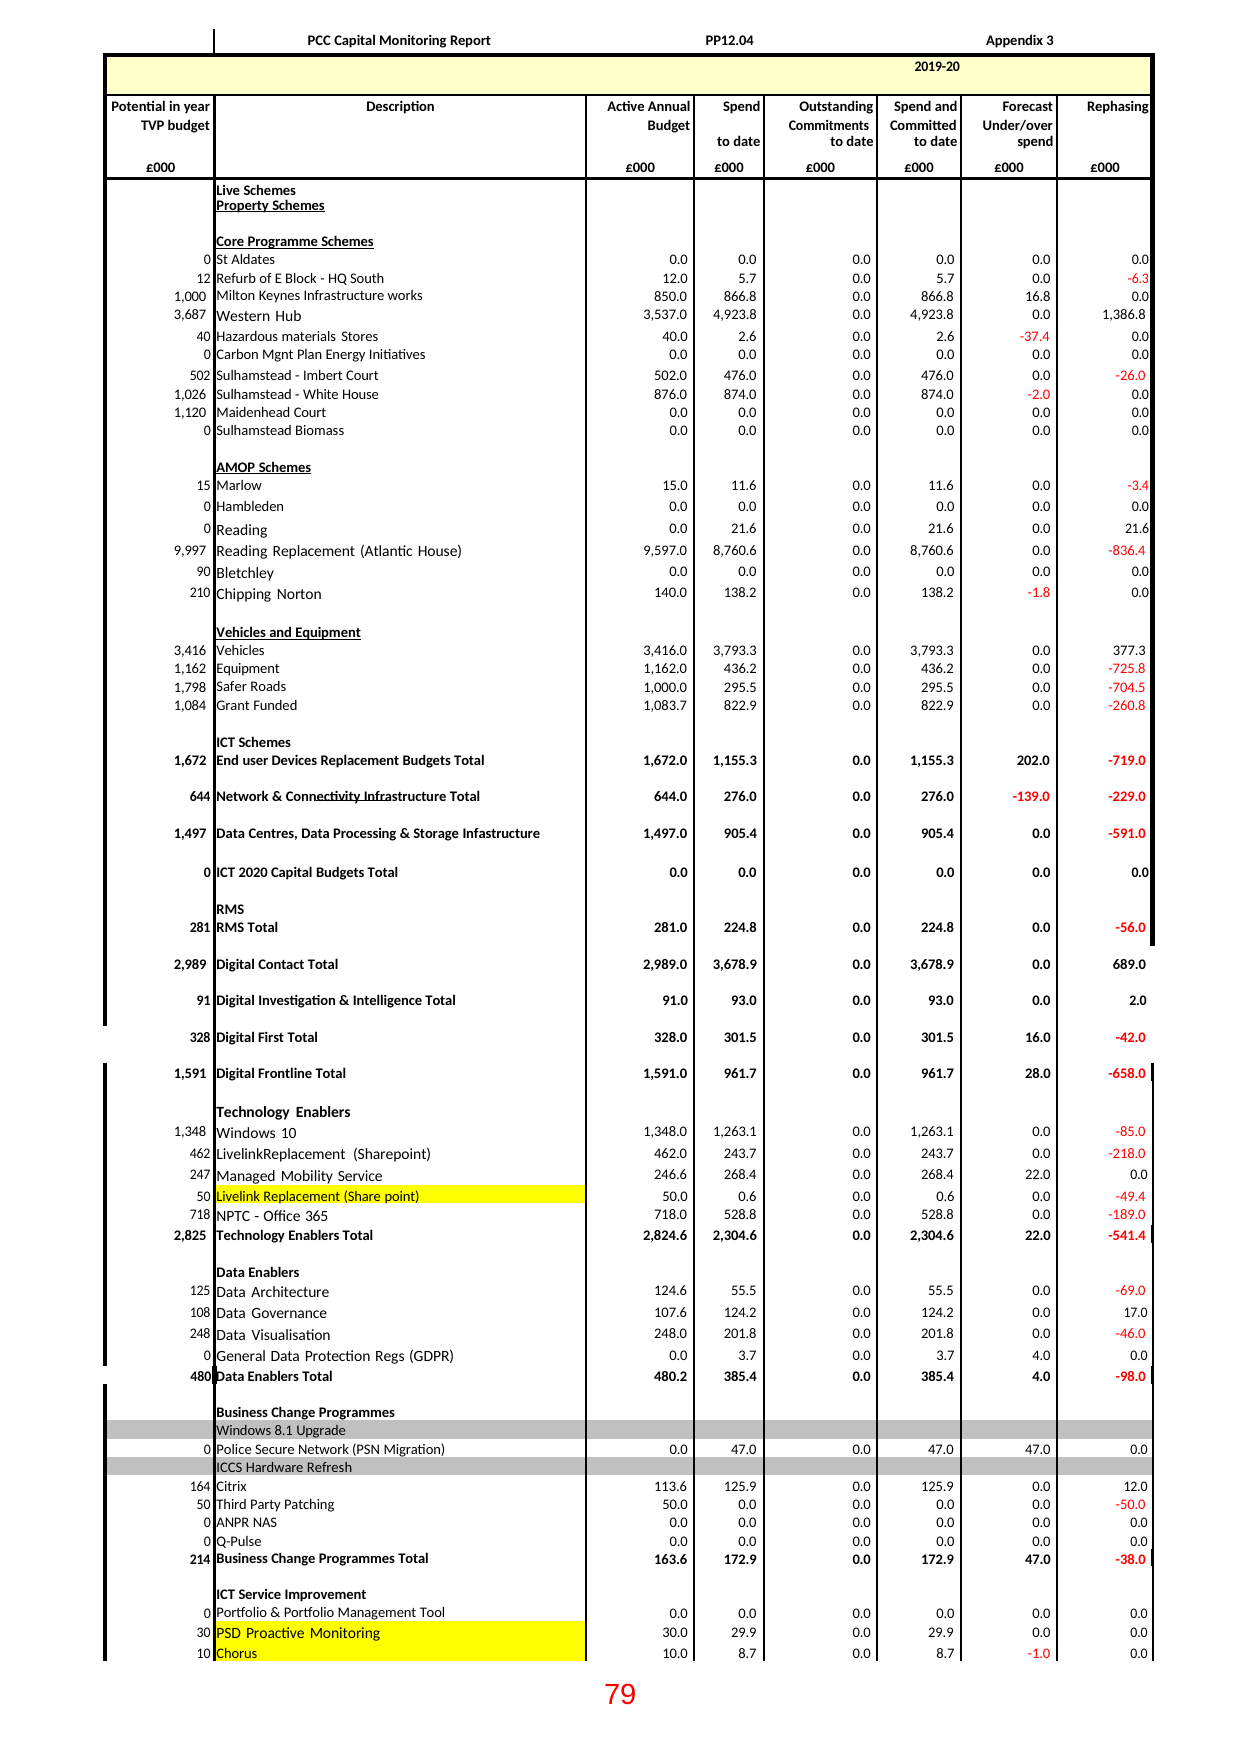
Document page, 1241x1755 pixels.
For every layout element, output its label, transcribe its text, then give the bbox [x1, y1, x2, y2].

table_cell [962, 815, 1024, 853]
table_cell [878, 853, 935, 891]
table_cell [962, 345, 1024, 365]
table_cell [364, 1204, 585, 1225]
table_cell [962, 1081, 1056, 1122]
table_cell [587, 1495, 659, 1513]
table_cell 0.0 [1025, 946, 1056, 982]
table_cell [107, 1457, 213, 1475]
table_cell 0.0 [1025, 815, 1056, 853]
table_cell 0.0 [1058, 1514, 1152, 1532]
table_cell 0.0 [844, 326, 876, 345]
table_cell [1058, 131, 1150, 153]
table_cell Windows 8.1 Upgrade [216, 1420, 364, 1439]
table_cell 0 [107, 345, 213, 365]
table_cell 385.4 [878, 1366, 960, 1384]
table_cell [765, 1324, 844, 1345]
table_cell 0.0 [844, 1165, 876, 1185]
table_cell [587, 1185, 659, 1203]
table_cell [306, 696, 364, 724]
table_cell [364, 919, 585, 946]
table_cell 3,416.0 [587, 642, 693, 660]
table_cell 1,798 [107, 678, 213, 696]
table_cell Hambleden [216, 496, 306, 517]
table_cell 0.0 [1025, 1604, 1056, 1621]
table_cell to date [695, 131, 763, 153]
table_cell £000 [695, 153, 763, 177]
table_cell [765, 345, 844, 365]
table_cell 0.0 [1025, 251, 1056, 269]
table_cell -98.0 [1058, 1366, 1151, 1384]
table_cell [306, 919, 364, 946]
table_cell 2,825 [107, 1225, 213, 1243]
table_cell [364, 180, 585, 196]
table_cell 281.0 [587, 919, 693, 946]
table_cell -725.8 [1058, 660, 1150, 677]
table_cell -42.0 [1058, 1026, 1153, 1062]
table_cell [962, 1475, 1024, 1495]
table_cell End user Devices Replacement Budgets Total [216, 751, 585, 778]
table_cell -658.0 [1058, 1063, 1151, 1081]
table_cell 0.0 [844, 1532, 876, 1549]
table_cell [364, 946, 585, 982]
table_header [105, 29, 213, 52]
table_cell 0.0 [935, 562, 960, 583]
table_cell 0.0 [844, 269, 876, 287]
table_cell Sulhamstead Biomass [216, 421, 364, 449]
table_cell 0.0 [695, 1495, 763, 1513]
table_header PCC Capital Monitoring Report [306, 29, 586, 52]
table_cell 0.0 [935, 1514, 960, 1532]
table_cell 138.2 [878, 583, 960, 614]
table_cell Core Programme Schemes [216, 223, 585, 251]
table_cell 1,083.7 [587, 696, 693, 724]
table_cell [962, 696, 1024, 724]
table_cell 163.6 [587, 1549, 693, 1566]
table_cell 201.8 [695, 1324, 763, 1345]
table_cell 0.0 [935, 345, 960, 365]
table_cell -260.8 [1058, 696, 1150, 724]
table_cell 874.0 [695, 385, 763, 403]
table_cell 1,497.0 [587, 815, 693, 853]
table_cell [962, 1225, 1024, 1243]
table_cell Portfolio & Portfolio Management Tool [216, 1604, 585, 1621]
table_cell 0.0 [1025, 1204, 1056, 1225]
table_cell 4,923.8 [878, 305, 960, 326]
table_cell 0.0 [844, 1366, 876, 1384]
table_cell [364, 476, 585, 496]
table_cell 301.5 [695, 1026, 763, 1062]
table_cell [765, 891, 876, 918]
table_cell [765, 1345, 844, 1366]
table_cell 0.0 [844, 1026, 876, 1062]
table_cell 47.0 [878, 1439, 960, 1457]
table_cell 0.0 [935, 1495, 960, 1513]
table_cell [878, 1243, 960, 1282]
table_cell 301.5 [878, 1026, 960, 1062]
table_cell 0.0 [1058, 385, 1150, 403]
table_cell 462 [107, 1143, 213, 1165]
table_cell spend [962, 131, 1056, 153]
table_cell [587, 1384, 693, 1420]
table_cell 8,760.6 [695, 540, 763, 562]
table_cell [962, 1439, 1024, 1457]
table_cell 0.0 [844, 583, 876, 614]
table_cell -1.8 [1025, 583, 1056, 614]
table_cell [878, 614, 960, 642]
table_cell -26.0 [1058, 365, 1150, 385]
table_cell 0.0 [695, 562, 763, 583]
table_cell Marlow [216, 476, 306, 496]
table_cell 0.0 [1058, 562, 1150, 583]
table_cell [765, 180, 876, 196]
table_cell [962, 1604, 1024, 1621]
table_cell -50.0 [1058, 1495, 1152, 1513]
table_cell [364, 403, 585, 421]
table_cell 1,386.8 [1058, 305, 1150, 326]
table_cell 0.0 [844, 1644, 876, 1661]
table_cell [765, 449, 876, 476]
table_cell 124.6 [587, 1282, 693, 1302]
table_cell Police Secure Network (PSN Migration) [216, 1439, 585, 1457]
table_cell ICT Schemes [216, 724, 306, 751]
table_cell 0.0 [1025, 696, 1056, 724]
table_cell 0.0 [1025, 269, 1056, 287]
table_cell [878, 1644, 935, 1661]
table_cell -56.0 [1058, 919, 1150, 946]
table_cell 0.0 [935, 421, 960, 449]
table_cell 30 [107, 1621, 213, 1644]
table_cell 1,155.3 [878, 751, 960, 778]
table_cell [962, 496, 1024, 517]
table_cell 0.0 [695, 496, 763, 517]
table_cell 0.0 [844, 1324, 876, 1345]
table_cell [659, 153, 693, 177]
table_cell 0.0 [1025, 1303, 1056, 1324]
table_cell [765, 251, 844, 269]
table_cell 17.0 [1058, 1303, 1152, 1324]
table_cell [962, 1165, 1024, 1185]
table_cell [306, 180, 364, 196]
table_cell 1,084 [107, 696, 213, 724]
table_cell 644 [107, 779, 213, 815]
table_cell [878, 449, 960, 476]
table_cell 164 [107, 1475, 213, 1495]
table_cell [1058, 891, 1150, 918]
table_cell 3.7 [935, 1345, 960, 1366]
table_cell 0.0 [1025, 365, 1056, 385]
table_cell 9,997 [107, 540, 213, 562]
table_cell [962, 403, 1024, 421]
table_cell 0.0 [844, 751, 876, 778]
table_cell [962, 1324, 1024, 1345]
table_cell 328 [105, 1026, 213, 1062]
table_cell [364, 1243, 585, 1282]
table_cell General Data Protection Regs (GDPR) [216, 1345, 585, 1366]
table_cell [878, 421, 935, 449]
table_cell [1058, 1457, 1152, 1475]
table_cell 12.0 [659, 269, 693, 287]
table_cell 243.7 [878, 1143, 960, 1165]
table_cell Sulhamstead - Imbert Court [216, 365, 585, 385]
table_cell [1058, 724, 1150, 751]
table_cell [765, 724, 876, 751]
table_cell [878, 180, 960, 196]
table_cell Managed Mobility Service [216, 1165, 585, 1185]
table_cell [765, 287, 844, 305]
table_cell 1,120 [107, 403, 213, 421]
table_cell 113.6 [587, 1475, 693, 1495]
table_cell 1,672 [107, 751, 213, 778]
table_cell 0 [107, 251, 213, 269]
table_cell [587, 1644, 659, 1661]
table_cell [765, 1457, 876, 1475]
table_cell -189.0 [1058, 1204, 1152, 1225]
table_cell 2,824.6 [587, 1225, 693, 1243]
table_cell 0.0 [844, 1345, 876, 1366]
table_cell 50.0 [659, 1495, 693, 1513]
table_cell 0.0 [844, 815, 876, 853]
table_cell [878, 1420, 960, 1439]
table_cell [107, 1384, 213, 1420]
table_cell [962, 251, 1024, 269]
table_cell 0.0 [1058, 1644, 1152, 1661]
table_cell [364, 518, 585, 540]
table_cell [364, 696, 585, 724]
table_cell [587, 403, 659, 421]
table_cell 30.0 [659, 1621, 693, 1644]
table_cell 50 [107, 1185, 213, 1203]
table_cell [962, 518, 1024, 540]
table_cell [962, 305, 1024, 326]
table_cell 476.0 [878, 365, 960, 385]
table_cell RMS Total [216, 919, 306, 946]
table_cell 874.0 [878, 385, 960, 403]
table_cell [306, 891, 364, 918]
table_cell 0.0 [1025, 345, 1056, 365]
table_cell 0.0 [844, 476, 876, 496]
table_cell 0.0 [844, 1303, 876, 1324]
table_cell [962, 919, 1024, 946]
table_cell 0.0 [844, 1475, 876, 1495]
table_cell [306, 1514, 364, 1532]
table_cell [765, 1549, 844, 1566]
table_cell [364, 1644, 585, 1661]
table_cell 0.0 [1025, 1324, 1056, 1345]
table_cell 0.0 [695, 345, 763, 365]
table_cell Outstanding Commitments [765, 96, 876, 131]
table_cell -37.4 [962, 326, 1056, 345]
table_cell 850.0 [587, 287, 693, 305]
table_cell 107.6 [587, 1303, 693, 1324]
table_cell [587, 724, 693, 751]
table_cell Windows 10 [216, 1122, 306, 1143]
table_cell [587, 223, 693, 251]
table_cell [587, 1243, 693, 1282]
table_cell 0.0 [1025, 562, 1056, 583]
table_cell 0 [107, 1345, 213, 1366]
table_cell 480 [105, 1366, 212, 1384]
table_cell 0.0 [1025, 1495, 1056, 1513]
table_cell 0.0 [695, 853, 763, 891]
table_cell 3,416 [107, 642, 213, 660]
table_cell 0.0 [1025, 421, 1056, 449]
table_cell [306, 1644, 364, 1661]
table_cell 0.0 [844, 983, 876, 1026]
table_cell [878, 403, 935, 421]
table_cell 0.0 [659, 853, 693, 891]
table_cell 0.0 [1058, 403, 1150, 421]
table_cell 0.0 [844, 1185, 876, 1203]
table_cell 125.9 [878, 1475, 960, 1495]
table_cell 55.5 [695, 1282, 763, 1302]
table_cell [765, 614, 876, 642]
table_cell [587, 421, 659, 449]
table_cell 55.5 [878, 1282, 960, 1302]
table_cell 866.8 [695, 287, 763, 305]
table_cell [878, 1185, 935, 1203]
table_cell [765, 1282, 844, 1302]
table_cell 1,162.0 [587, 660, 693, 677]
table_cell [306, 476, 364, 496]
table_cell 0 [107, 518, 213, 540]
table_cell Property Schemes [216, 196, 364, 223]
table_cell Carbon Mgnt Plan Energy Initiatives [216, 345, 585, 365]
table_cell 140.0 [587, 583, 693, 614]
table_cell 0.0 [844, 287, 876, 305]
table_cell [587, 1604, 659, 1621]
table_cell 0.0 [844, 660, 876, 677]
table_cell 0 [107, 496, 213, 517]
table_cell [962, 449, 1056, 476]
table_cell [962, 1122, 1024, 1143]
table_cell [765, 919, 844, 946]
table_cell [1058, 196, 1150, 223]
table_cell 1,348 [107, 1122, 213, 1143]
table_cell 502 [107, 365, 213, 385]
table_cell 0.0 [1058, 853, 1150, 891]
table_cell [107, 1566, 213, 1603]
table_cell [962, 1063, 1024, 1081]
table_cell ICCS Hardware Refresh [216, 1457, 364, 1475]
table_cell 0.0 [844, 305, 876, 326]
table_cell [765, 1081, 876, 1122]
table_cell [364, 1495, 585, 1513]
table_cell [878, 1345, 935, 1366]
table_cell 202.0 [962, 751, 1056, 778]
table_cell 689.0 [1058, 946, 1153, 982]
table_cell 93.0 [878, 983, 960, 1026]
table_cell [587, 1457, 693, 1475]
table_cell 0.0 [1025, 476, 1056, 496]
table_cell 1,162 [107, 660, 213, 677]
table_cell [878, 223, 960, 251]
table_cell 0.0 [844, 496, 876, 517]
table_cell 124.2 [695, 1303, 763, 1324]
table_cell 0.0 [1058, 1439, 1152, 1457]
table_cell 248 [107, 1324, 213, 1345]
table_cell 0.0 [844, 540, 876, 562]
table_cell 224.8 [695, 919, 763, 946]
table_cell 3,793.3 [878, 642, 960, 660]
table_cell [962, 1303, 1024, 1324]
table_cell [765, 1420, 876, 1439]
table_cell 15.0 [659, 476, 693, 496]
table_cell [962, 1420, 1056, 1439]
table_cell 0.0 [844, 518, 876, 540]
table_cell [878, 269, 935, 287]
table_cell [962, 1495, 1024, 1513]
table_cell 3.7 [695, 1345, 763, 1366]
table_cell to date [878, 131, 960, 153]
table_cell 0.0 [844, 779, 876, 815]
table_cell [765, 365, 844, 385]
table_cell RMS [216, 891, 306, 918]
table_cell [364, 1532, 585, 1549]
table_cell 0.0 [844, 1621, 876, 1644]
table_cell £000 [765, 153, 844, 177]
table_cell 8,760.6 [878, 540, 960, 562]
table_cell [962, 1243, 1056, 1282]
table_cell PSD Proactive Monitoring [216, 1621, 585, 1644]
table_cell [878, 724, 960, 751]
table_cell [587, 1345, 659, 1366]
table_cell 905.4 [878, 815, 960, 853]
table_cell 0.0 [935, 496, 960, 517]
table_cell [962, 365, 1024, 385]
table_cell [587, 449, 693, 476]
table_cell 124.2 [878, 1303, 960, 1324]
table_cell 1,026 [107, 385, 213, 403]
table_cell [878, 1514, 935, 1532]
table_cell [765, 326, 844, 345]
table_cell Technology Enablers Total [216, 1225, 585, 1243]
table_cell [962, 1204, 1024, 1225]
table_cell Network & Connectivity Infrastructure Total [216, 779, 585, 815]
table_cell [765, 983, 844, 1026]
table_cell £000 [1058, 153, 1150, 177]
table_cell [107, 1081, 213, 1122]
table_cell 385.4 [695, 1366, 763, 1384]
table_cell £000 [962, 153, 1024, 177]
table_cell 47.0 [695, 1439, 763, 1457]
table_cell -218.0 [1058, 1143, 1152, 1165]
table_cell 8.7 [695, 1644, 763, 1661]
table_cell [962, 1549, 1024, 1566]
table_cell [364, 1122, 585, 1143]
table_cell Maidenhead Court [216, 403, 364, 421]
table_cell 11.6 [695, 476, 763, 496]
table_cell [107, 223, 213, 251]
table_cell Reading Replacement (Atlantic House) [216, 540, 585, 562]
table_cell [587, 1439, 659, 1457]
table_cell -591.0 [1058, 815, 1150, 853]
table_cell [962, 540, 1024, 562]
table_cell [306, 251, 364, 269]
table_cell 0.0 [844, 678, 876, 696]
table_cell 2,989 [107, 946, 213, 982]
table_cell [962, 385, 1024, 403]
table_cell [962, 678, 1024, 696]
table_cell Equipment [216, 660, 306, 677]
table_cell 0.0 [1058, 1165, 1152, 1185]
table_cell [695, 196, 763, 223]
table_cell 0.0 [935, 1604, 960, 1621]
table_cell -541.4 [1058, 1225, 1151, 1243]
table_cell Digital Frontline Total [216, 1063, 364, 1081]
table_cell [587, 518, 659, 540]
table_cell 10.0 [659, 1644, 693, 1661]
table_cell 0.0 [844, 1225, 876, 1243]
table_cell £000 [107, 153, 213, 177]
table_cell [364, 891, 585, 918]
table_cell [878, 1457, 960, 1475]
table_cell 1,000 [107, 287, 213, 305]
table_cell 876.0 [587, 385, 693, 403]
table_cell 0.0 [1025, 1185, 1056, 1203]
table_cell 0.0 [1025, 1143, 1056, 1165]
table_cell -49.4 [1058, 1185, 1152, 1203]
table_cell [306, 496, 364, 517]
table_cell Digital Investigation & Intelligence Total [216, 983, 585, 1026]
table_cell 436.2 [878, 660, 960, 677]
table_cell NPTC - Office 365 [216, 1204, 364, 1225]
table_cell [364, 614, 585, 642]
table_cell Vehicles [216, 642, 306, 660]
table_cell [306, 1122, 364, 1143]
table_cell 0.0 [1025, 853, 1056, 891]
table_cell 295.5 [695, 678, 763, 696]
table_cell 243.7 [695, 1143, 763, 1165]
table_cell 0.0 [844, 385, 876, 403]
table_cell 0.0 [1025, 919, 1056, 946]
table_cell 0.0 [844, 1282, 876, 1302]
table_cell [107, 1420, 213, 1439]
table_cell [878, 496, 935, 517]
table_cell [765, 1063, 844, 1081]
table_cell 0.0 [935, 1532, 960, 1549]
table_cell [364, 1457, 585, 1475]
table_cell 4.0 [1025, 1345, 1056, 1366]
table_cell 436.2 [695, 660, 763, 677]
table_cell 2019-20 [107, 57, 1150, 94]
table_cell 0.0 [1025, 496, 1056, 517]
table_cell Safer Roads [216, 678, 306, 696]
table_cell [306, 562, 364, 583]
table_cell 0.0 [844, 562, 876, 583]
table_cell 0.0 [659, 251, 693, 269]
table_cell [216, 131, 585, 153]
table_cell 0 [107, 421, 213, 449]
table_cell 2.0 [1058, 983, 1153, 1026]
table_cell 91 [107, 983, 213, 1026]
table_cell [765, 660, 844, 677]
table_cell Refurb of E Block - HQ South [216, 269, 585, 287]
table_cell 12 [107, 269, 213, 287]
table_cell [765, 642, 844, 660]
table_cell Spend and Committed [878, 96, 960, 131]
table_cell 47.0 [1025, 1439, 1056, 1457]
table_cell 0.0 [1025, 1475, 1056, 1495]
table_cell [878, 562, 935, 583]
table_cell 1,497 [107, 815, 213, 853]
table_cell [878, 345, 935, 365]
table_cell Hazardous materials Stores [216, 326, 585, 345]
table_cell 10 [107, 1644, 213, 1661]
table_cell 0.0 [659, 1604, 693, 1621]
table_cell 0 [107, 1604, 213, 1621]
table_cell Data Centres, Data Processing & Storage Infastructure [216, 815, 585, 853]
table_cell [878, 1566, 960, 1603]
table_cell 2.6 [695, 326, 763, 345]
table_cell 0.0 [935, 403, 960, 421]
table_cell [695, 1566, 763, 1603]
table_cell 0.0 [1025, 660, 1056, 677]
table_cell [962, 287, 1024, 305]
table_cell [962, 660, 1024, 677]
table_cell 377.3 [1058, 642, 1150, 660]
table_cell [587, 1566, 693, 1603]
table_cell [364, 1026, 585, 1062]
table_cell -69.0 [1058, 1282, 1152, 1302]
table_cell 295.5 [878, 678, 960, 696]
table_cell 246.6 [587, 1165, 693, 1185]
table_cell [765, 946, 844, 982]
table_cell [306, 1475, 364, 1495]
table_cell [364, 421, 585, 449]
table_cell Chorus [216, 1644, 306, 1661]
table_cell [962, 1566, 1056, 1603]
table_cell Chipping Norton [216, 583, 364, 614]
table_cell 248.0 [587, 1324, 693, 1345]
table_cell [216, 96, 306, 131]
table_cell [587, 614, 693, 642]
table_cell [765, 1185, 844, 1203]
table_cell 0.0 [844, 1204, 876, 1225]
table_cell 0.0 [844, 403, 876, 421]
table_cell [695, 180, 763, 196]
table_header [1057, 29, 1153, 52]
table_cell 0.0 [1025, 1532, 1056, 1549]
table_cell 0.0 [844, 1122, 876, 1143]
table_cell 0.0 [1025, 1122, 1056, 1143]
table_cell Technology Enablers [216, 1081, 364, 1122]
table_cell 0.0 [659, 496, 693, 517]
table_cell 0.0 [695, 1514, 763, 1532]
table_header PP12.04 [694, 29, 763, 52]
table_cell 3,678.9 [695, 946, 763, 982]
table_cell [107, 196, 213, 223]
table_cell 3,687 [107, 305, 213, 326]
table_cell [962, 476, 1024, 496]
table_cell Description [364, 96, 585, 131]
table_cell 21.6 [695, 518, 763, 540]
table_cell 0.0 [1025, 518, 1056, 540]
table_cell Vehicles and Equipment [216, 614, 364, 642]
table_cell [364, 1063, 585, 1081]
table_cell 268.4 [878, 1165, 960, 1185]
table_cell 0.0 [1058, 1532, 1152, 1549]
table_cell 3,793.3 [695, 642, 763, 660]
table_cell Milton Keynes Infrastructure works [216, 287, 585, 305]
table_cell [765, 751, 844, 778]
table_cell 0.0 [1058, 326, 1150, 345]
table_cell [765, 476, 844, 496]
table_cell [962, 1514, 1024, 1532]
table_cell [587, 562, 659, 583]
table_cell [878, 1495, 935, 1513]
table_cell [695, 1384, 763, 1420]
table_cell 0.0 [1025, 305, 1056, 326]
table_cell [962, 180, 1056, 196]
table_cell Rephasing [1058, 96, 1150, 131]
table_cell [765, 1165, 844, 1185]
table_cell 0.0 [1058, 287, 1150, 305]
table_cell [765, 678, 844, 696]
table_cell -704.5 [1058, 678, 1150, 696]
table_cell -719.0 [1058, 751, 1150, 778]
table_cell [1058, 1566, 1152, 1603]
table_cell [765, 421, 844, 449]
table_cell 0.0 [844, 696, 876, 724]
table_cell [216, 153, 585, 177]
table_cell 0.0 [1058, 583, 1150, 614]
table_cell 29.9 [695, 1621, 763, 1644]
table_cell 0.6 [935, 1185, 960, 1203]
table_cell [695, 724, 763, 751]
table_cell 224.8 [878, 919, 960, 946]
table_cell [765, 1475, 844, 1495]
table_cell to date [765, 131, 876, 153]
table_cell 0.0 [844, 1514, 876, 1532]
table_cell 0.0 [659, 1345, 693, 1366]
table_cell [962, 223, 1056, 251]
table_cell AMOP Schemes [216, 449, 364, 476]
table_cell -85.0 [1058, 1122, 1152, 1143]
table_cell [1025, 153, 1056, 177]
table_cell 0 [107, 853, 213, 891]
table_cell 201.8 [878, 1324, 960, 1345]
table_cell 905.4 [695, 815, 763, 853]
table_cell [1058, 449, 1150, 476]
table_cell [364, 251, 585, 269]
table_cell [587, 1514, 659, 1532]
table_cell 0.0 [935, 251, 960, 269]
table_cell 0.0 [659, 562, 693, 583]
table_cell 3,537.0 [587, 305, 693, 326]
table_cell 172.9 [878, 1549, 960, 1566]
table_cell 16.8 [1025, 287, 1056, 305]
table_cell Spend [695, 96, 763, 131]
table_cell [962, 642, 1024, 660]
table_cell 12.0 [1058, 1475, 1152, 1495]
table_cell [765, 1143, 844, 1165]
table_cell 8.7 [935, 1644, 960, 1661]
table_cell [765, 853, 844, 891]
table_cell [765, 1303, 844, 1324]
table_cell 1,263.1 [878, 1122, 960, 1143]
table_cell -38.0 [1058, 1549, 1151, 1566]
table_cell ICT 2020 Capital Budgets Total [216, 853, 585, 891]
table_cell 40 [107, 326, 213, 345]
table_cell 718 [107, 1204, 213, 1225]
table_cell 0.0 [844, 1439, 876, 1457]
table_cell [962, 269, 1024, 287]
table_cell [878, 891, 960, 918]
table_cell 0.0 [844, 1604, 876, 1621]
table_cell 0.0 [1025, 540, 1056, 562]
table_cell [587, 269, 659, 287]
table_cell [695, 1420, 763, 1439]
table_cell 5.7 [935, 269, 960, 287]
table_cell 866.8 [878, 287, 960, 305]
table_cell [765, 385, 844, 403]
table_cell [765, 696, 844, 724]
table_cell 0.0 [1058, 421, 1150, 449]
table_cell [765, 518, 844, 540]
table_cell Reading [216, 518, 306, 540]
table_cell [587, 1081, 693, 1122]
table_cell [765, 1532, 844, 1549]
table_cell 0.0 [1058, 1345, 1152, 1366]
table_cell 16.0 [1025, 1026, 1056, 1062]
table_cell 0.0 [844, 642, 876, 660]
table_cell 0.0 [935, 853, 960, 891]
table_cell [878, 196, 960, 223]
table_cell 476.0 [695, 365, 763, 385]
table_cell [878, 1384, 960, 1420]
table_cell Bletchley [216, 562, 306, 583]
table_cell [587, 196, 693, 223]
table_header [877, 29, 961, 52]
table_cell [364, 642, 585, 660]
table_cell St Aldates [216, 251, 306, 269]
table_cell [587, 891, 693, 918]
table_cell [364, 1514, 585, 1532]
table_cell 15 [107, 476, 213, 496]
table_cell Third Party Patching [216, 1495, 364, 1513]
table_cell Business Change Programmes [216, 1384, 585, 1420]
table_cell 93.0 [695, 983, 763, 1026]
table_cell Grant Funded [216, 696, 306, 724]
table_cell 0.0 [659, 1532, 693, 1549]
table_cell 0.0 [1025, 1282, 1056, 1302]
table_cell 1,591 [107, 1063, 213, 1081]
table_cell [306, 518, 364, 540]
table_cell 125 [107, 1282, 213, 1302]
table_cell 2.6 [935, 326, 960, 345]
table_cell 0.0 [659, 403, 693, 421]
table_cell 0.0 [659, 421, 693, 449]
table_header [764, 29, 877, 52]
table_cell [587, 853, 659, 891]
table_cell 22.0 [1025, 1165, 1056, 1185]
table_cell [765, 1366, 844, 1384]
table_cell 528.8 [878, 1204, 960, 1225]
table_cell 0.0 [844, 365, 876, 385]
table_cell [364, 1081, 585, 1122]
table_cell 822.9 [878, 696, 960, 724]
table_cell -836.4 [1058, 540, 1150, 562]
table_cell 1,155.3 [695, 751, 763, 778]
table_cell [1058, 1420, 1152, 1439]
table_cell 0.0 [844, 1063, 876, 1081]
table_cell [695, 1081, 763, 1122]
table_cell Business Change Programmes Total [216, 1549, 585, 1566]
table_cell 0.0 [1058, 496, 1150, 517]
table_cell [765, 562, 844, 583]
table_cell 2,989.0 [587, 946, 693, 982]
table_cell [364, 305, 585, 326]
table_cell 718.0 [587, 1204, 693, 1225]
table_cell Live Schemes [216, 180, 306, 196]
table_cell 462.0 [587, 1143, 693, 1165]
table_cell [695, 1457, 763, 1475]
table_cell [107, 614, 213, 642]
table_cell [695, 891, 763, 918]
table_cell [107, 449, 213, 476]
table_header Appendix 3 [961, 29, 1057, 52]
table_cell 0.0 [695, 1604, 763, 1621]
table_cell [364, 1324, 585, 1345]
table_cell 0 [107, 1439, 213, 1457]
table_cell [364, 562, 585, 583]
table_cell 480.2 [587, 1366, 693, 1384]
table_cell [364, 1303, 585, 1324]
table_cell [306, 678, 364, 696]
table_cell 0.0 [844, 1549, 876, 1566]
table_cell 0.0 [1058, 345, 1150, 365]
table_cell [962, 1621, 1024, 1644]
table_cell [765, 779, 844, 815]
table_cell [765, 1026, 844, 1062]
table_cell [364, 1366, 585, 1384]
table_header [215, 29, 306, 52]
table_cell [587, 1532, 659, 1549]
table_cell [587, 251, 659, 269]
table_cell 0.0 [1058, 1621, 1152, 1644]
table_cell 281 [107, 919, 213, 946]
table_cell [962, 1282, 1024, 1302]
table_cell 0.0 [1025, 642, 1056, 660]
table_cell [962, 1143, 1024, 1165]
table_cell -139.0 [962, 779, 1056, 815]
table_cell [107, 1243, 213, 1282]
table_cell [364, 496, 585, 517]
table_cell 0.0 [1025, 403, 1056, 421]
table_cell Western Hub [216, 305, 306, 326]
table_cell Forecast Under/over [962, 96, 1056, 131]
table_cell [844, 153, 876, 177]
table_cell [364, 678, 585, 696]
table_cell [364, 1475, 585, 1495]
table_cell 108 [107, 1303, 213, 1324]
table_cell [1058, 1081, 1152, 1122]
table_cell [306, 724, 364, 751]
table_cell [1058, 223, 1150, 251]
table_cell [878, 251, 935, 269]
table_cell [962, 983, 1024, 1026]
table_cell Data Governance [216, 1303, 364, 1324]
table_cell Q-Pulse [216, 1532, 306, 1549]
table_cell [765, 1225, 844, 1243]
table_cell 0.0 [844, 251, 876, 269]
table_cell 644.0 [587, 779, 693, 815]
table_cell 138.2 [695, 583, 763, 614]
table_cell [306, 305, 364, 326]
table_cell 0.0 [659, 518, 693, 540]
table_cell 21.6 [1058, 518, 1150, 540]
table_cell [107, 724, 213, 751]
table_cell 961.7 [695, 1063, 763, 1081]
table_cell 0.0 [695, 403, 763, 421]
table_cell -46.0 [1058, 1324, 1152, 1345]
table_cell [962, 1185, 1024, 1203]
table_cell 0.0 [844, 421, 876, 449]
table_cell 172.9 [695, 1549, 763, 1566]
table_cell 1,000.0 [587, 678, 693, 696]
table_cell Livelink Replacement (Share point) [216, 1185, 585, 1203]
table_cell [587, 326, 659, 345]
table_cell Digital Contact Total [216, 946, 364, 982]
table_cell [765, 583, 844, 614]
table_cell [306, 1532, 364, 1549]
table_cell 210 [107, 583, 213, 614]
table_cell [765, 815, 844, 853]
table_cell [962, 196, 1056, 223]
table_cell [962, 1532, 1024, 1549]
table_cell 502.0 [587, 365, 693, 385]
table_cell [765, 1604, 844, 1621]
table_cell [587, 476, 659, 496]
table_cell [765, 403, 844, 421]
table_cell 4.0 [1025, 1366, 1056, 1384]
table_cell [587, 345, 659, 365]
table_cell [962, 1384, 1056, 1420]
table_cell [765, 1122, 844, 1143]
table_cell 50.0 [659, 1185, 693, 1203]
table_cell 0.0 [695, 251, 763, 269]
table_cell [765, 1621, 844, 1644]
table_cell [306, 660, 364, 677]
table_cell -6.3 [1058, 269, 1150, 287]
table_cell [1058, 1384, 1152, 1420]
table_cell 0.0 [1025, 1514, 1056, 1532]
table_cell 22.0 [1025, 1225, 1056, 1243]
table_cell 528.8 [695, 1204, 763, 1225]
table_cell [962, 1026, 1024, 1062]
table_cell 0 [107, 1532, 213, 1549]
table_cell [587, 180, 693, 196]
table_cell [765, 1644, 844, 1661]
table_cell [306, 642, 364, 660]
table_cell 822.9 [695, 696, 763, 724]
table_cell 2,304.6 [695, 1225, 763, 1243]
table_cell [587, 983, 659, 1026]
table_cell 40.0 [659, 326, 693, 345]
table_cell [306, 1243, 364, 1282]
table_cell [962, 614, 1056, 642]
table_cell [962, 891, 1056, 918]
table_cell 3,678.9 [878, 946, 960, 982]
table_cell 9,597.0 [587, 540, 693, 562]
table_cell [765, 540, 844, 562]
table_cell [1058, 180, 1150, 196]
table_cell 0.0 [659, 345, 693, 365]
table_cell [962, 1644, 1024, 1661]
table_cell 29.9 [878, 1621, 960, 1644]
table_cell 91.0 [659, 983, 693, 1026]
table_cell [765, 1204, 844, 1225]
table_cell 0.0 [1025, 1621, 1056, 1644]
table_cell [962, 562, 1024, 583]
table_cell [962, 1345, 1024, 1366]
table_cell [695, 1243, 763, 1282]
table_cell 50 [107, 1495, 213, 1513]
table_cell 0.0 [659, 1514, 693, 1532]
table_cell [364, 583, 585, 614]
table_cell [1058, 614, 1150, 642]
table_cell [765, 1566, 876, 1603]
table_cell 90 [107, 562, 213, 583]
table_cell ANPR NAS [216, 1514, 306, 1532]
table_cell 28.0 [1025, 1063, 1056, 1081]
table_cell 0.6 [695, 1185, 763, 1203]
table_cell 0.0 [844, 1495, 876, 1513]
table_cell [695, 614, 763, 642]
table_cell [765, 223, 876, 251]
table_cell [587, 1621, 659, 1644]
table_cell Data Enablers Total [217, 1366, 364, 1384]
table_cell -3.4 [1058, 476, 1150, 496]
table_cell 0.0 [1058, 1604, 1152, 1621]
table_cell [765, 496, 844, 517]
table_cell [878, 1604, 935, 1621]
table_cell [695, 449, 763, 476]
table_cell Data Visualisation [216, 1324, 364, 1345]
table_cell 4,923.8 [695, 305, 763, 326]
table_cell Sulhamstead - White House [216, 385, 585, 403]
table_cell [107, 180, 213, 196]
table_cell [878, 326, 935, 345]
table_cell 0.0 [844, 345, 876, 365]
table_cell Data Enablers [216, 1243, 306, 1282]
table_cell 0.0 [695, 421, 763, 449]
table_cell [962, 724, 1056, 751]
table_cell [878, 1532, 935, 1549]
table_cell -2.0 [1025, 385, 1056, 403]
table_cell ICT Service Improvement [216, 1566, 585, 1603]
table_cell Data Architecture [216, 1282, 364, 1302]
table_cell [962, 946, 1024, 982]
table_cell 5.7 [695, 269, 763, 287]
table_cell [587, 496, 659, 517]
table_cell 0.0 [1025, 678, 1056, 696]
table_cell Citrix [216, 1475, 306, 1495]
table_header [586, 29, 694, 52]
table_cell Potential in year TVP budget [107, 96, 213, 153]
table_cell Active Annual Budget [587, 96, 693, 153]
table_cell 1,591.0 [587, 1063, 693, 1081]
table_cell 0.0 [844, 919, 876, 946]
table_cell [695, 223, 763, 251]
table_cell 2,304.6 [878, 1225, 960, 1243]
table_cell [306, 96, 364, 131]
table_cell 0.0 [1025, 983, 1056, 1026]
table_cell 0.0 [659, 1439, 693, 1457]
table_cell -1.0 [1025, 1644, 1056, 1661]
table_cell LivelinkReplacement (Sharepoint) [216, 1143, 585, 1165]
table_cell [962, 853, 1024, 891]
table_cell [765, 1384, 876, 1420]
table_cell 1,263.1 [695, 1122, 763, 1143]
table_cell 0.0 [695, 1532, 763, 1549]
table_cell 1,672.0 [587, 751, 693, 778]
table_cell 1,348.0 [587, 1122, 693, 1143]
table_cell [364, 724, 585, 751]
table_cell Digital First Total [216, 1026, 364, 1062]
table_cell 247 [107, 1165, 213, 1185]
table_cell [962, 421, 1024, 449]
table_cell £000 [587, 153, 659, 177]
table_cell [107, 891, 213, 918]
table_cell [364, 1420, 585, 1439]
table_cell 0.0 [844, 1143, 876, 1165]
table_cell [587, 1420, 693, 1439]
table_cell [765, 1514, 844, 1532]
table_cell 21.6 [878, 518, 960, 540]
table_cell 961.7 [878, 1063, 960, 1081]
table_cell [364, 1282, 585, 1302]
table_cell [1058, 1243, 1152, 1282]
table_cell [765, 1495, 844, 1513]
table_cell [962, 1457, 1056, 1475]
table_cell 214 [107, 1549, 213, 1566]
table_cell -229.0 [1058, 779, 1150, 815]
table_cell 47.0 [1025, 1549, 1056, 1566]
table_cell [765, 196, 876, 223]
table_cell 276.0 [878, 779, 960, 815]
table_cell [765, 269, 844, 287]
table_cell [935, 153, 960, 177]
table_cell [962, 1366, 1024, 1384]
table_cell [878, 1081, 960, 1122]
table_cell £000 [878, 153, 935, 177]
table_cell [765, 1243, 876, 1282]
table_cell [765, 305, 844, 326]
table_cell 0.0 [844, 946, 876, 982]
table_cell [962, 583, 1024, 614]
table_cell 276.0 [695, 779, 763, 815]
table_cell [364, 196, 585, 223]
table_cell 0.0 [1058, 251, 1150, 269]
table_cell 125.9 [695, 1475, 763, 1495]
table_cell 328.0 [587, 1026, 693, 1062]
table_cell 11.6 [878, 476, 960, 496]
table_cell 0 [107, 1514, 213, 1532]
table_cell [765, 1439, 844, 1457]
table_cell 268.4 [695, 1165, 763, 1185]
table_cell 0.0 [844, 853, 876, 891]
table_cell [364, 449, 585, 476]
table_cell [364, 660, 585, 677]
